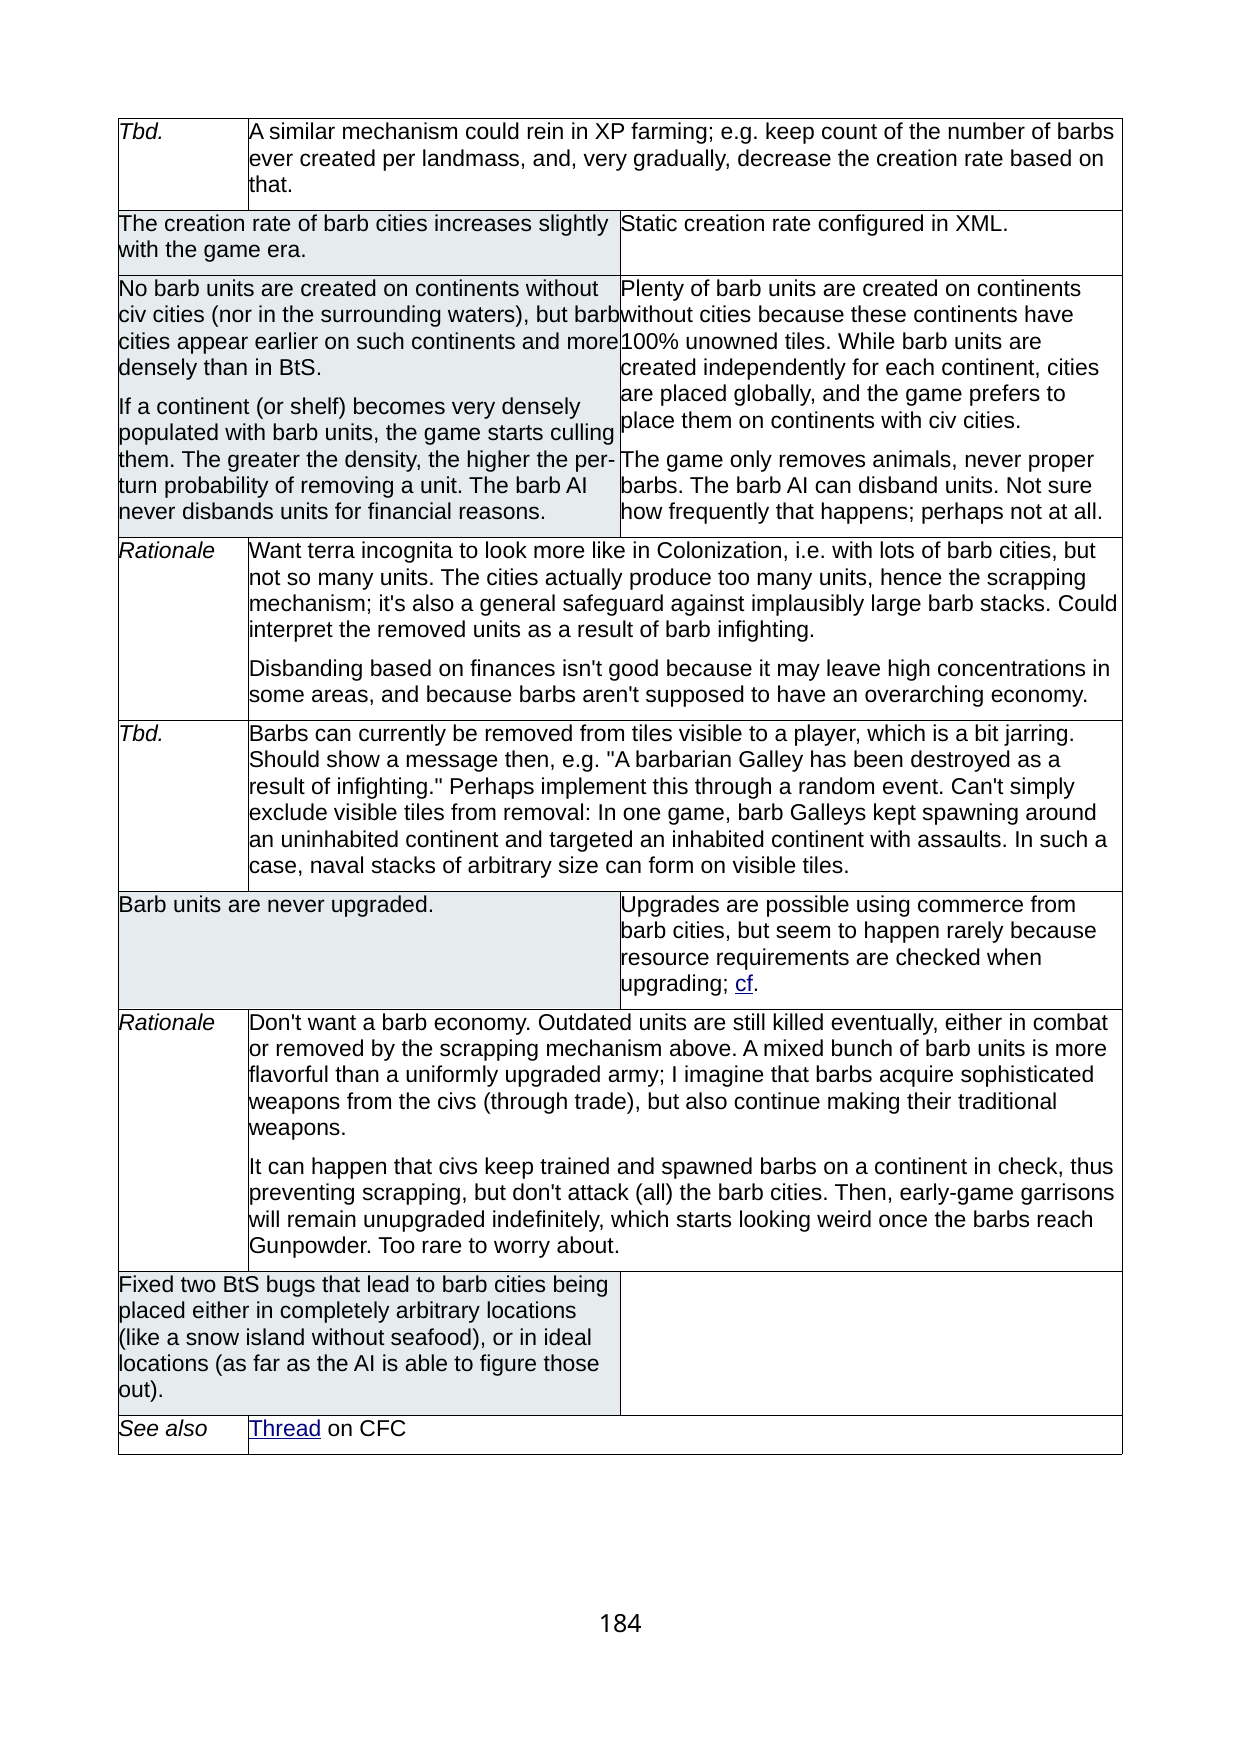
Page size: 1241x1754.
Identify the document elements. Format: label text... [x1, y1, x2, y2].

table_cell Don't want a barb economy. Outdated units are still killed eventually, either in combat or removed by the scrapping mechanism above. A mixed bunch of barb units is more flavorful than a uniformly upgraded army; I imagine that barbs acquire sophisticated weapons from the civs (through trade), but also continue making their traditional weapons. It can happen that civs keep trained and spawned barbs on a continent in check, thus preventing scrapping, but don't attack (all) the barb cities. Then, early-game garrisons will remain unupgraded indefinitely, which starts looking weird once the barbs reach Gunpowder. Too rare to worry about. [249, 1010, 1122, 1271]
table_cell Rationale [119, 1010, 248, 1271]
table_cell Barb units are never upgraded. [119, 892, 620, 1008]
table_cell Tbd. [119, 119, 248, 210]
table_cell See also [119, 1416, 248, 1454]
table_cell Barbs can currently be removed from tiles visible to a player, which is a bit jarring. Should show a message then, e.g. "A barbarian Galley has been destroyed as a result of infighting." Perhaps implement this through a random event. Can't simply exclude visible tiles from removal: In one game, barb Galleys kept spawning around an uninhabited continent and targeted an inhabited continent with assaults. In such a case, naval stacks of arbitrary size can form on visible tiles. [249, 721, 1122, 891]
table_cell The creation rate of barb cities increases slightly with the game era. [119, 211, 620, 275]
table_cell Want terra incognita to look more like in Colonization, i.e. with lots of barb cities, but not so many units. The cities actually produce too many units, hence the scrapping mechanism; it's also a general safeguard against implausibly large barb stacks. Could interpret the removed units as a result of barb infighting. Disbanding based on finances isn't good because it may leave high concentrations in some areas, and because barbs aren't supposed to have an overarching economy. [249, 538, 1122, 720]
table_cell No barb units are created on continents without civ cities (nor in the surrounding waters), but barb cities appear earlier on such continents and more densely than in BtS. If a continent (or shelf) becomes very densely populated with barb units, the game starts culling them. The greater the density, the higher the per-turn probability of removing a unit. The barb AI never disbands units for financial reasons. [119, 276, 620, 537]
table_cell Tbd. [119, 721, 248, 891]
table_cell Static creation rate configured in XML. [621, 211, 1122, 275]
table_cell Upgrades are possible using commerce from barb cities, but seem to happen rarely because resource requirements are checked when upgrading; cf. [621, 892, 1122, 1008]
table_cell Rationale [119, 538, 248, 720]
table_cell Thread on CFC [249, 1416, 1122, 1454]
table_cell A similar mechanism could rein in XP farming; e.g. keep count of the number of barbs ever created per landmass, and, very gradually, decrease the creation rate based on that. [249, 119, 1122, 210]
table_cell [621, 1272, 1122, 1415]
table_cell Plenty of barb units are created on continents without cities because these continents have 100% unowned tiles. While barb units are created independently for each continent, cities are placed globally, and the game prefers to place them on continents with civ cities. The game only removes animals, never proper barbs. The barb AI can disband units. Not sure how frequently that happens; perhaps not at all. [621, 276, 1122, 537]
table_cell Fixed two BtS bugs that lead to barb cities being placed either in completely arbitrary locations (like a snow island without seafood), or in ideal locations (as far as the AI is able to figure those out). [119, 1272, 620, 1415]
